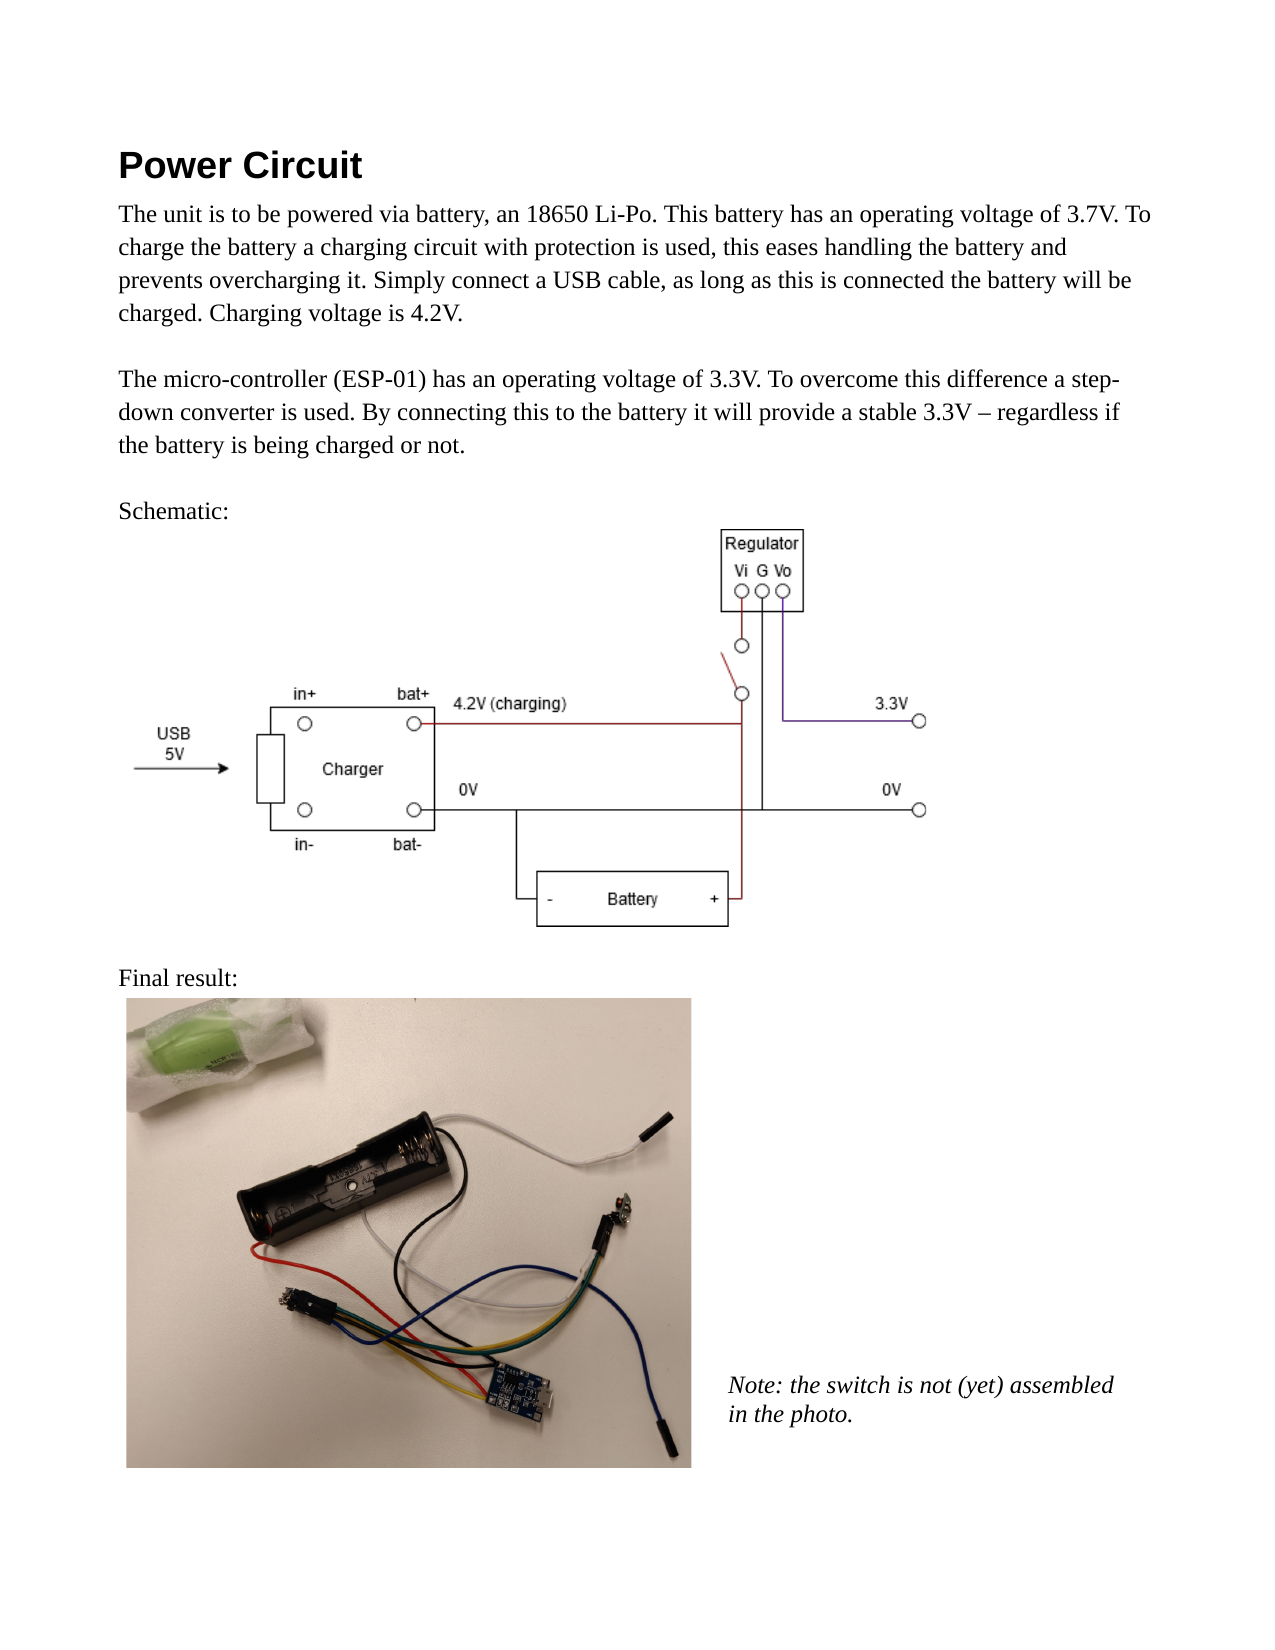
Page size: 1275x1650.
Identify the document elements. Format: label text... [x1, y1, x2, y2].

text Final result: [118, 963, 1157, 992]
subtitle Power Circuit [118, 143, 1157, 187]
text Schematic: [118, 496, 1157, 525]
picture [124, 529, 927, 927]
picture [126, 998, 692, 1468]
text The micro-controller (ESP-01) has an operating voltage of 3.3V. To overcome this difference a step-down converter is used. By connecting this to the battery it will provide a stable 3.3V – regardless if the battery is being charged or not. [118, 364, 1157, 459]
text The unit is to be powered via battery, an 18650 Li-Po. This battery has an operating voltage of 3.7V. To charge the battery a charging circuit with protection is used, this eases handling the battery and prevents overcharging it. Simply connect a USB cable, as long as this is connected the battery will be charged. Charging voltage is 4.2V. [118, 199, 1157, 327]
